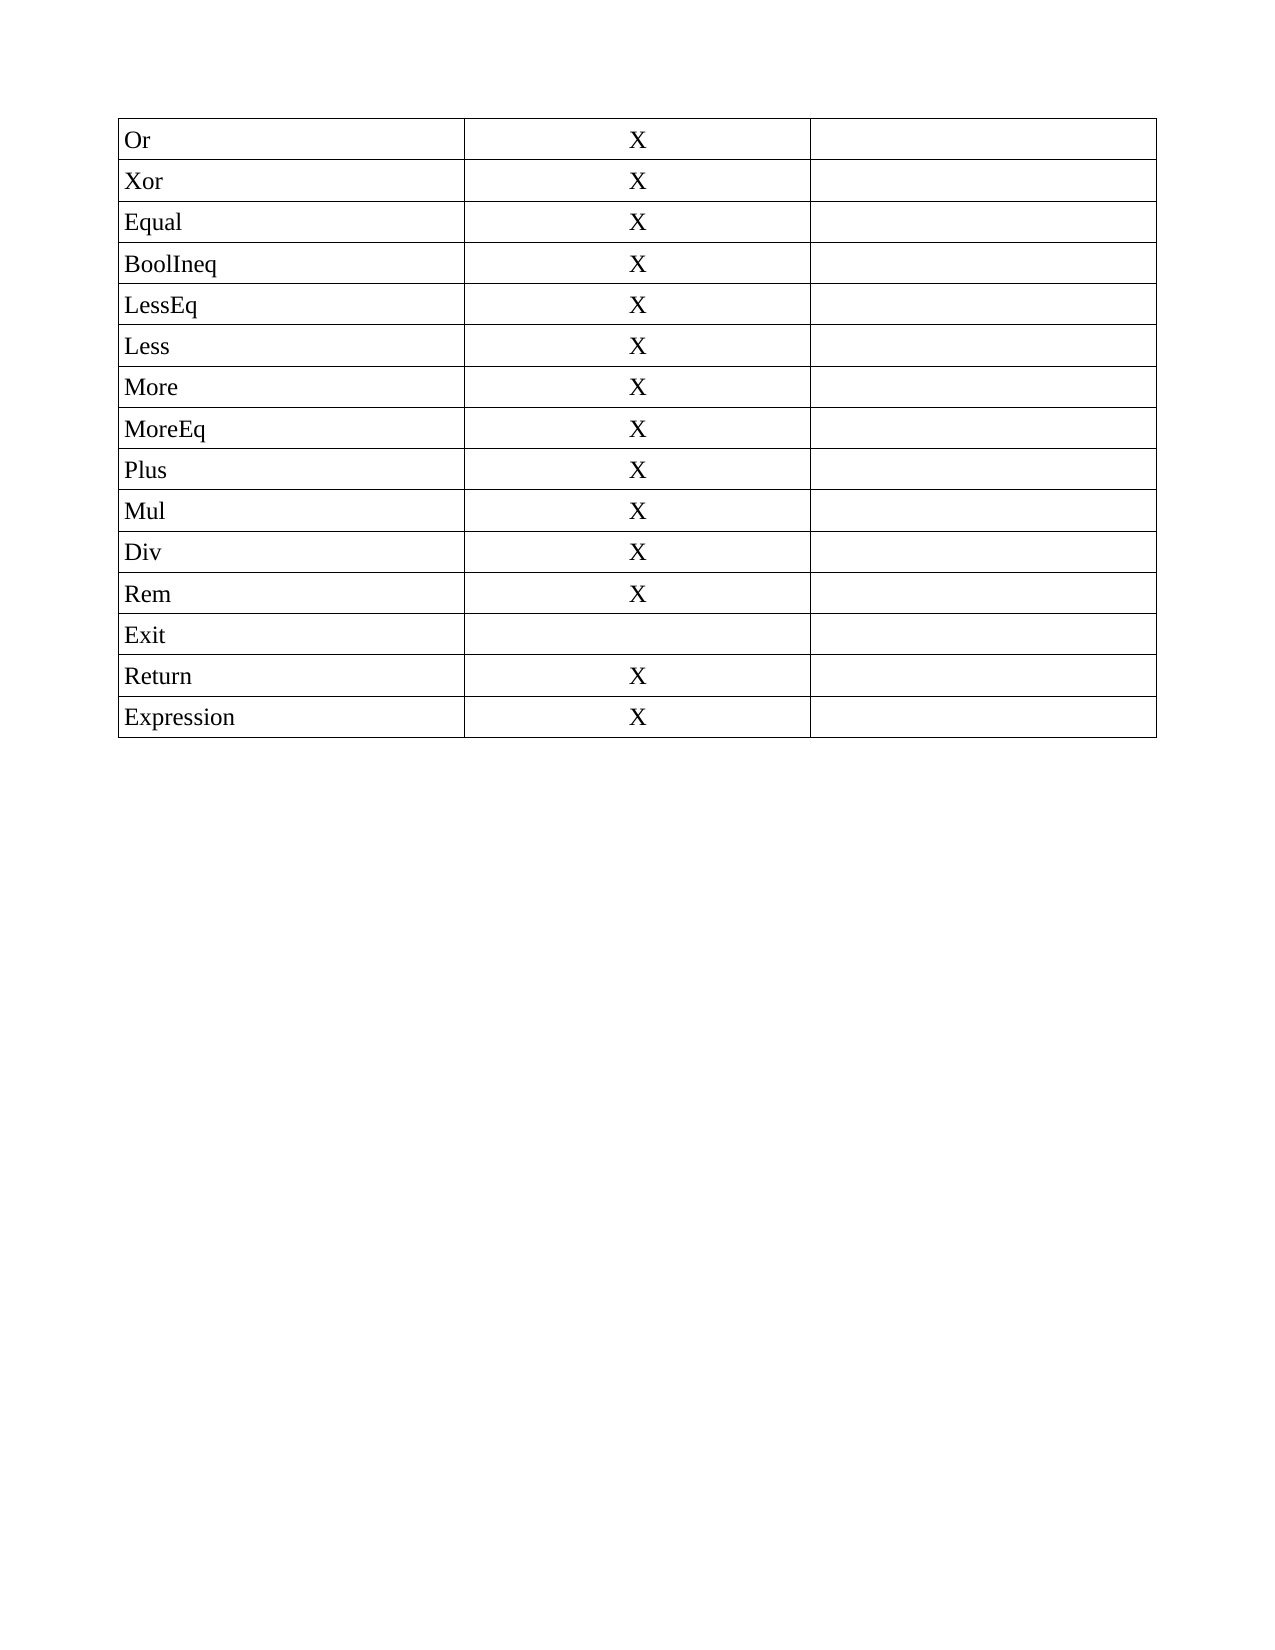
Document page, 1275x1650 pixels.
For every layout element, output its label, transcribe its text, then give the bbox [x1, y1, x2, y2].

table_cell X [465, 532, 810, 572]
table_cell X [465, 367, 810, 407]
table_cell [811, 697, 1156, 737]
table_cell [811, 655, 1156, 696]
table_cell LessEq [119, 284, 464, 324]
table_cell [811, 325, 1156, 366]
table_cell Less [119, 325, 464, 366]
table_cell [811, 119, 1156, 159]
table_cell X [465, 325, 810, 366]
table_cell [811, 490, 1156, 531]
table_cell BoolIneq [119, 243, 464, 283]
table_cell Exit [119, 614, 464, 654]
table_cell Plus [119, 449, 464, 489]
table_cell [811, 532, 1156, 572]
table_cell X [465, 243, 810, 283]
table_cell Xor [119, 160, 464, 201]
table_cell [811, 243, 1156, 283]
table_cell [811, 449, 1156, 489]
table_cell X [465, 160, 810, 201]
table_cell Equal [119, 202, 464, 242]
table_cell X [465, 408, 810, 448]
table_cell X [465, 202, 810, 242]
table_cell X [465, 490, 810, 531]
table_cell X [465, 655, 810, 696]
table_cell [811, 367, 1156, 407]
table_cell Expression [119, 697, 464, 737]
table_cell [811, 202, 1156, 242]
table_cell X [465, 284, 810, 324]
table_cell X [465, 119, 810, 159]
table_cell [811, 160, 1156, 201]
table_cell Return [119, 655, 464, 696]
table_cell X [465, 697, 810, 737]
table_cell More [119, 367, 464, 407]
table_cell [811, 284, 1156, 324]
table_cell [811, 614, 1156, 654]
table_cell Mul [119, 490, 464, 531]
table_cell Rem [119, 573, 464, 613]
table_cell [811, 573, 1156, 613]
table_cell [465, 614, 810, 654]
table_cell Div [119, 532, 464, 572]
table_cell X [465, 449, 810, 489]
table_cell MoreEq [119, 408, 464, 448]
table_cell X [465, 573, 810, 613]
table_cell Or [119, 119, 464, 159]
table_cell [811, 408, 1156, 448]
